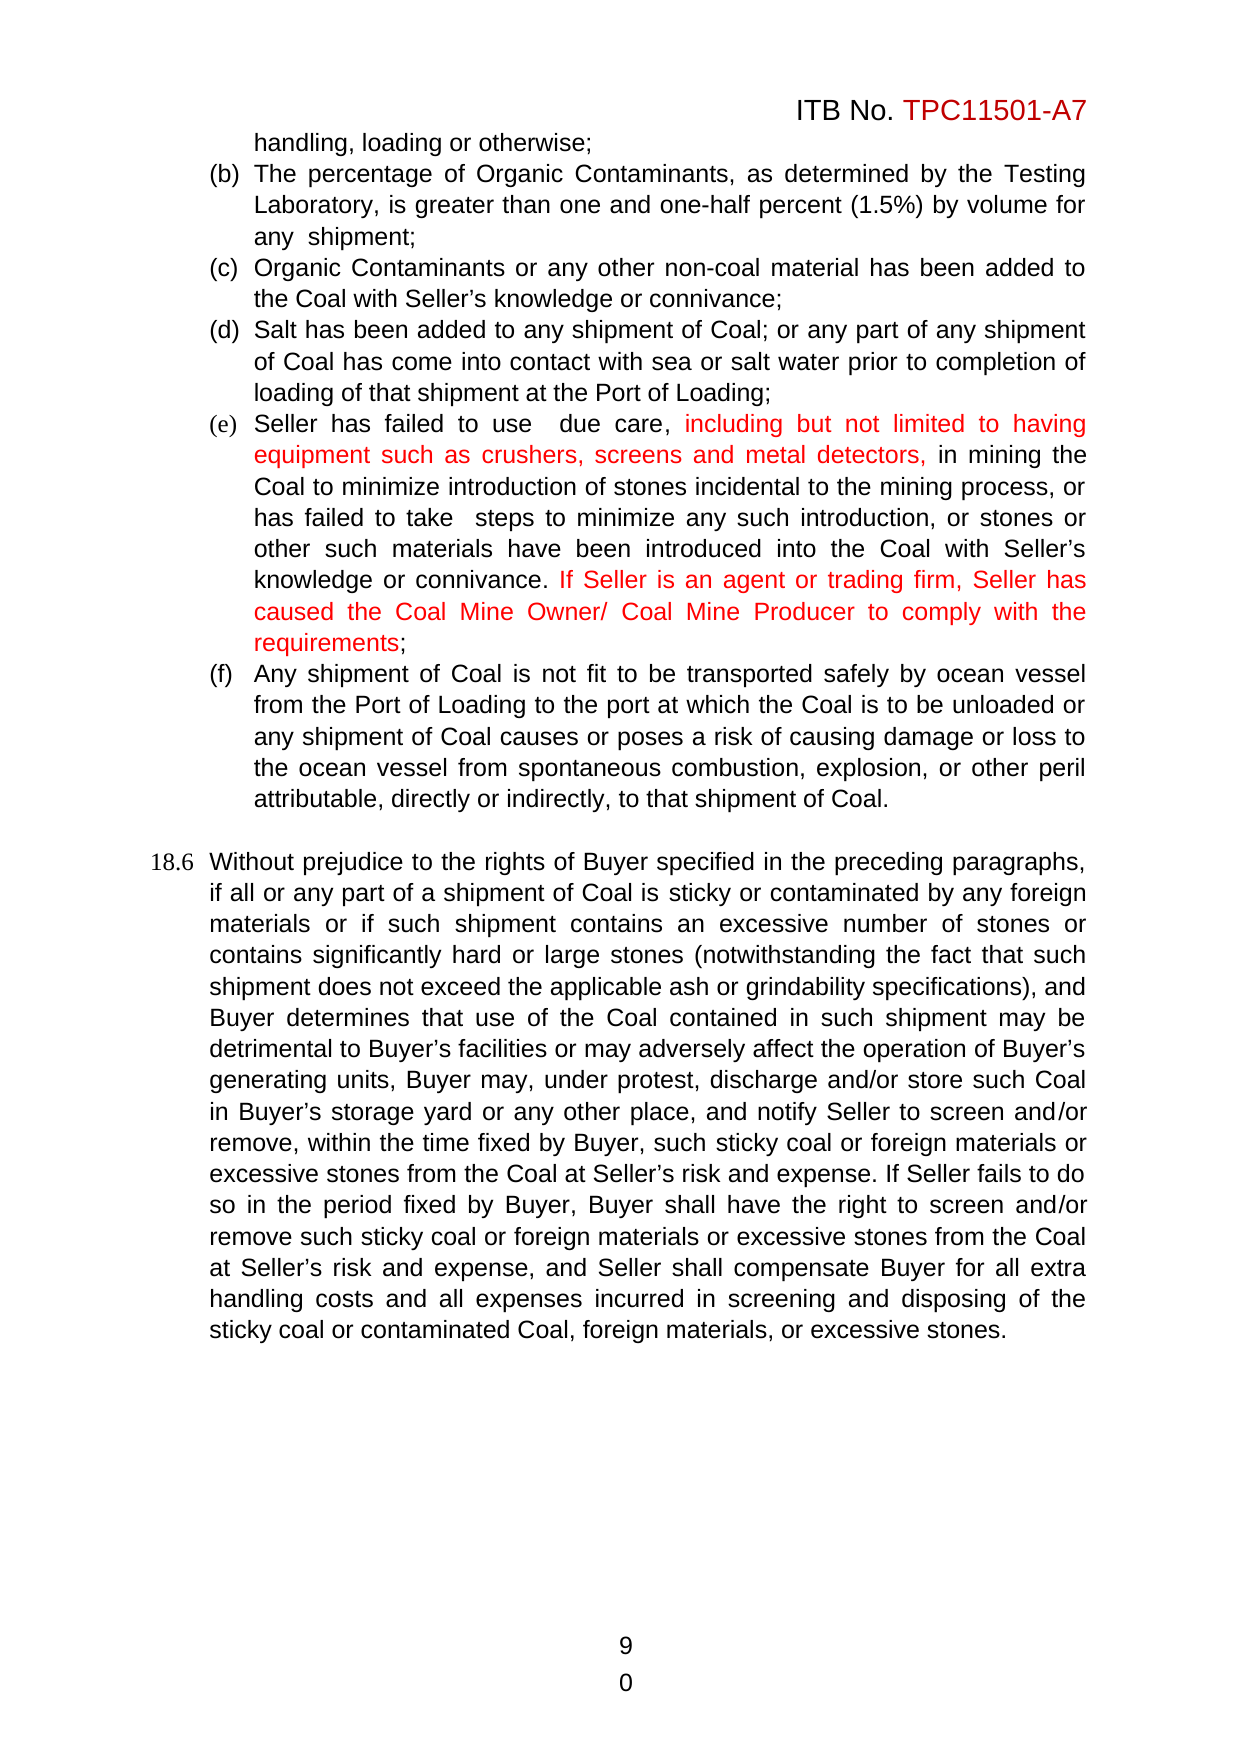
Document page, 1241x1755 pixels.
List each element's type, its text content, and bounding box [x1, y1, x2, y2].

list handling, loading or otherwise; [209, 126, 1087, 157]
list Salt has been added to any shipment of Coal; or any part of any shipment of Coal has come into contact with sea or salt water prior to completion of loading of that shipment at the Port of Loading; [209, 314, 1087, 407]
list The percentage of Organic Contaminants, as determined by the Testing Laboratory, is greater than one and one-half percent (1.5%) by volume for any shipment; [209, 157, 1087, 251]
list Organic Contaminants or any other non-coal material has been added to the Coal with Seller’s knowledge or connivance; [209, 251, 1087, 314]
list Seller has failed to use due care, including but not limited to having equipment such as crushers, screens and metal detectors, in mining the Coal to minimize introduction of stones incidental to the mining process, or has failed to take steps to minimize any such introduction, or stones or other such materials have been introduced into the Coal with Seller’s knowledge or connivance. If Seller is an agent or trading firm, Seller has caused the Coal Mine Owner/ Coal Mine Producer to comply with the requirements; [209, 407, 1087, 657]
list Without prejudice to the rights of Buyer specified in the preceding paragraphs, if all or any part of a shipment of Coal is sticky or contaminated by any foreign materials or if such shipment contains an excessive number of stones or contains significantly hard or large stones (notwithstanding the fact that such shipment does not exceed the applicable ash or grindability specifications), and Buyer determines that use of the Coal contained in such shipment may be detrimental to Buyer’s facilities or may adversely affect the operation of Buyer’s generating units, Buyer may, under protest, discharge and/or store such Coal in Buyer’s storage yard or any other place, and notify Seller to screen and/or remove, within the time fixed by Buyer, such sticky coal or foreign materials or excessive stones from the Coal at Seller’s risk and expense. If Seller fails to do so in the period fixed by Buyer, Buyer shall have the right to screen and/or remove such sticky coal or foreign materials or excessive stones from the Coal at Seller’s risk and expense, and Seller shall compensate Buyer for all extra handling costs and all expenses incurred in screening and disposing of the sticky coal or contaminated Coal, foreign materials, or excessive stones. [150, 845, 1087, 1345]
list Any shipment of Coal is not fit to be transported safely by ocean vessel from the Port of Loading to the port at which the Coal is to be unloaded or any shipment of Coal causes or poses a risk of causing damage or loss to the ocean vessel from spontaneous combustion, explosion, or other peril attributable, directly or indirectly, to that shipment of Coal. [209, 657, 1087, 814]
